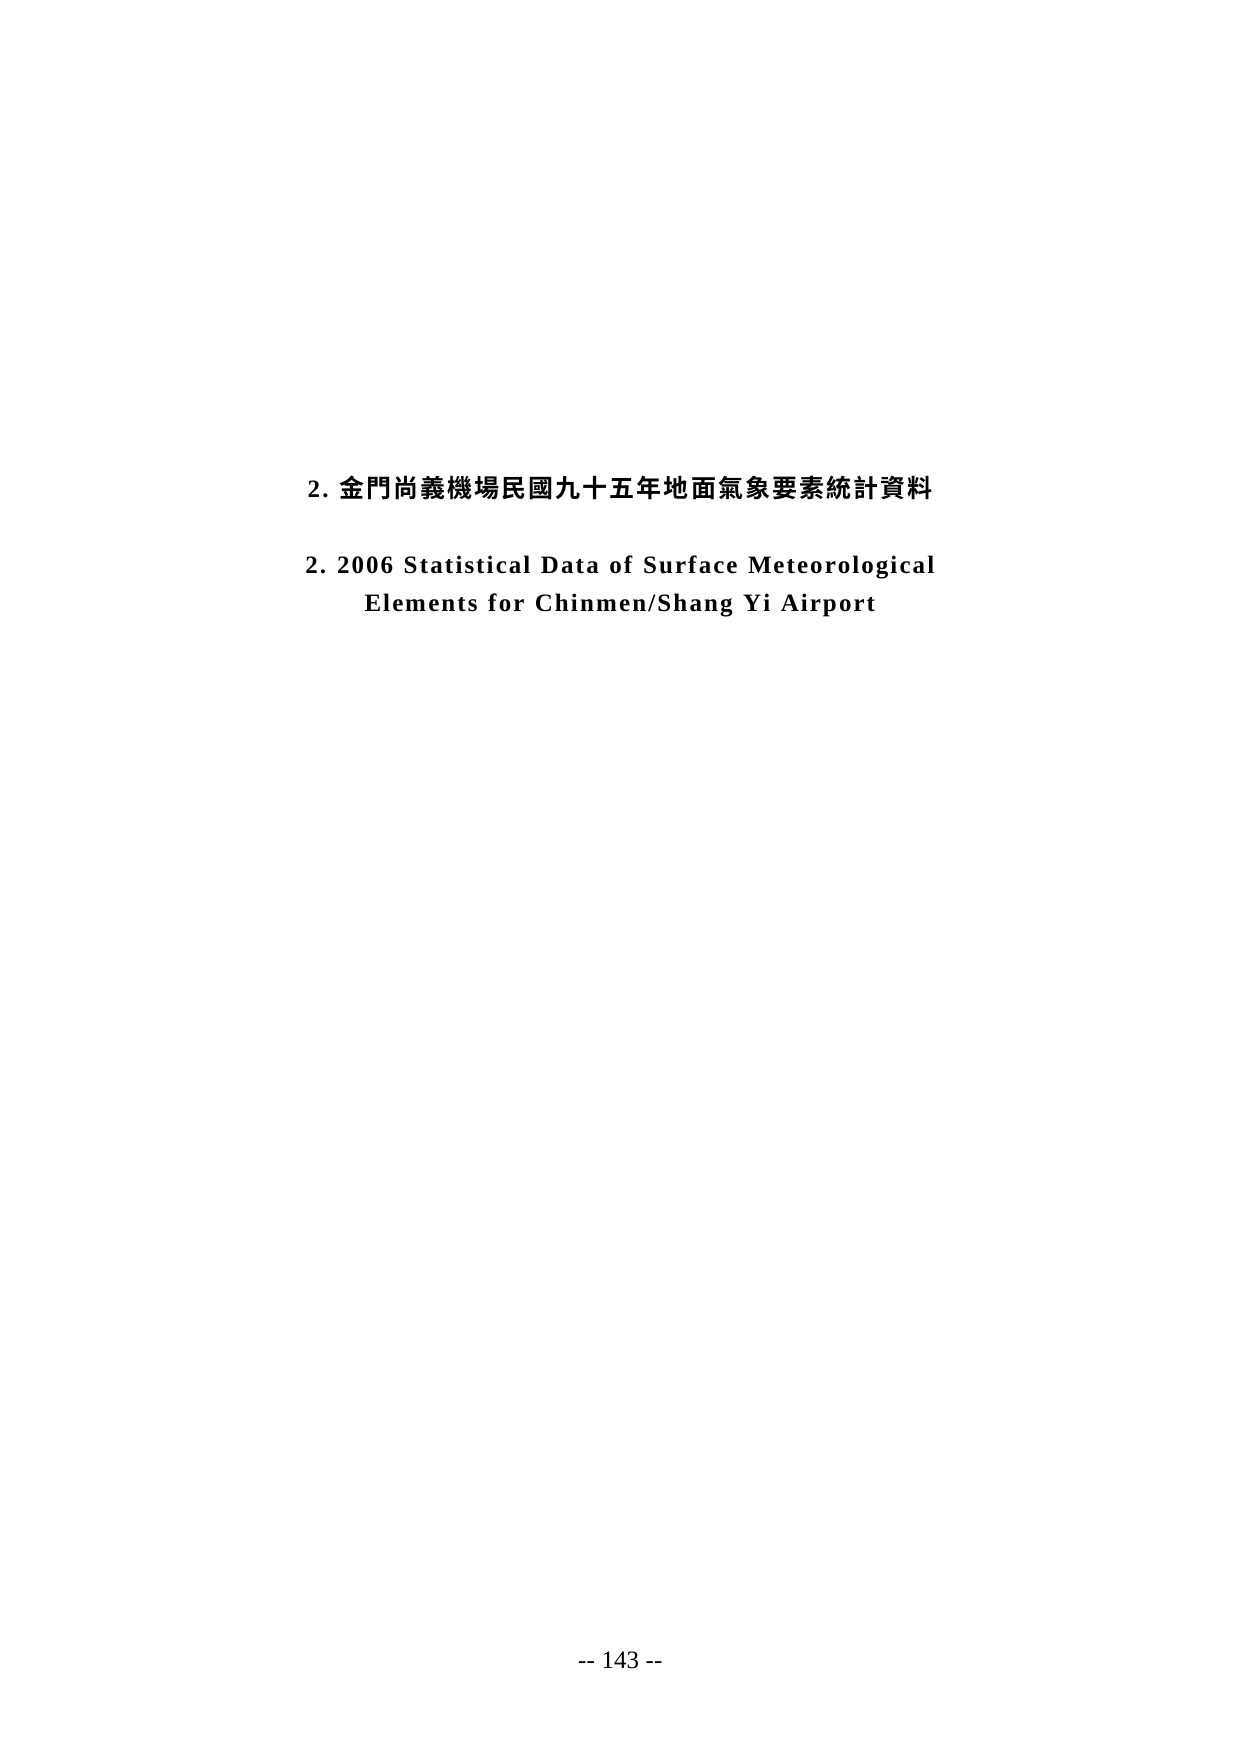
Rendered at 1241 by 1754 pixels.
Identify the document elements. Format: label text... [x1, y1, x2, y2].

text 2. 2006 Statistical Data of Surface Meteorological [167, 542, 1073, 579]
text 2. 金門尚義機場民國九十五年地面氣象要素統計資料 [167, 467, 1073, 504]
text Elements for Chinmen/Shang Yi Airport [167, 579, 1073, 617]
text -- 143 -- [543, 1637, 697, 1674]
